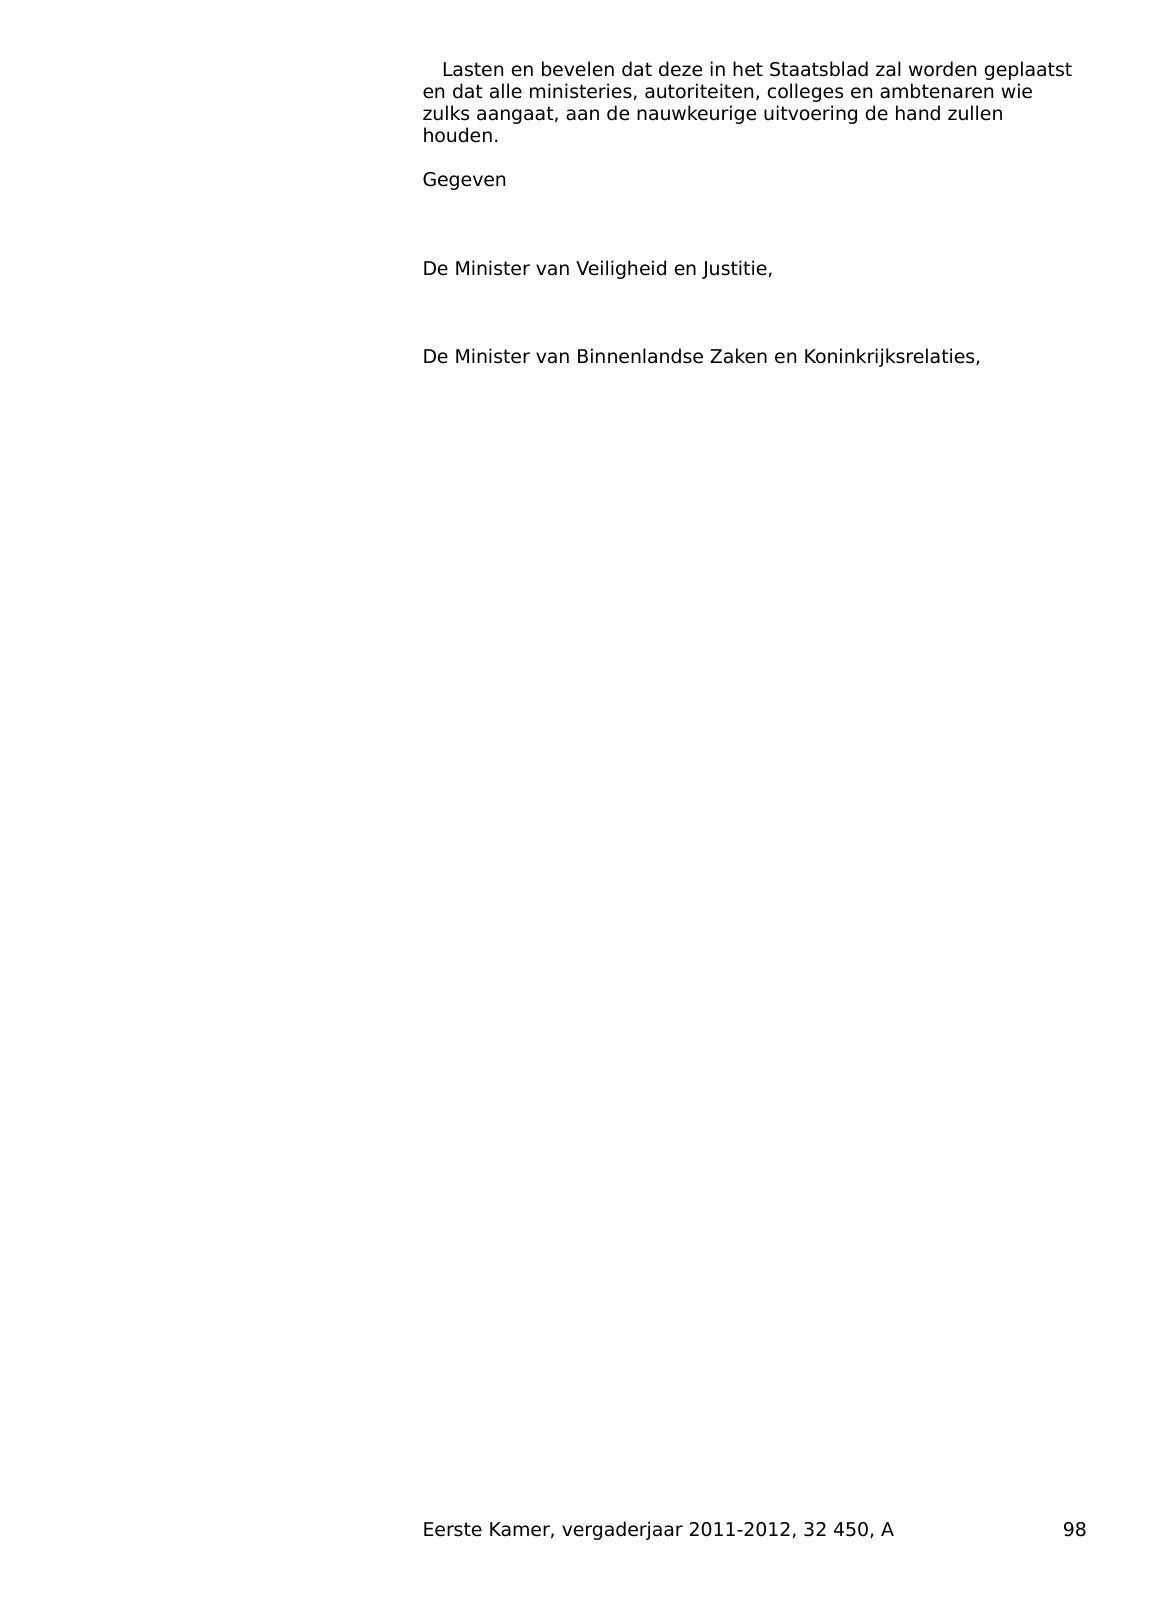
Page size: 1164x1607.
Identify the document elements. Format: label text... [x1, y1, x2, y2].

text Lasten en bevelen dat deze in het Staatsblad zal worden geplaatst en dat alle ministeries, autoriteiten, colleges en ambtenaren wie zulks aangaat, aan de nauwkeurige uitvoering de hand zullen houden. [422, 59, 1087, 147]
text De Minister van Binnenlandse Zaken en Koninkrijksrelaties, [422, 346, 1087, 368]
text De Minister van Veiligheid en Justitie, [422, 258, 1087, 280]
text Gegeven [422, 169, 1087, 191]
